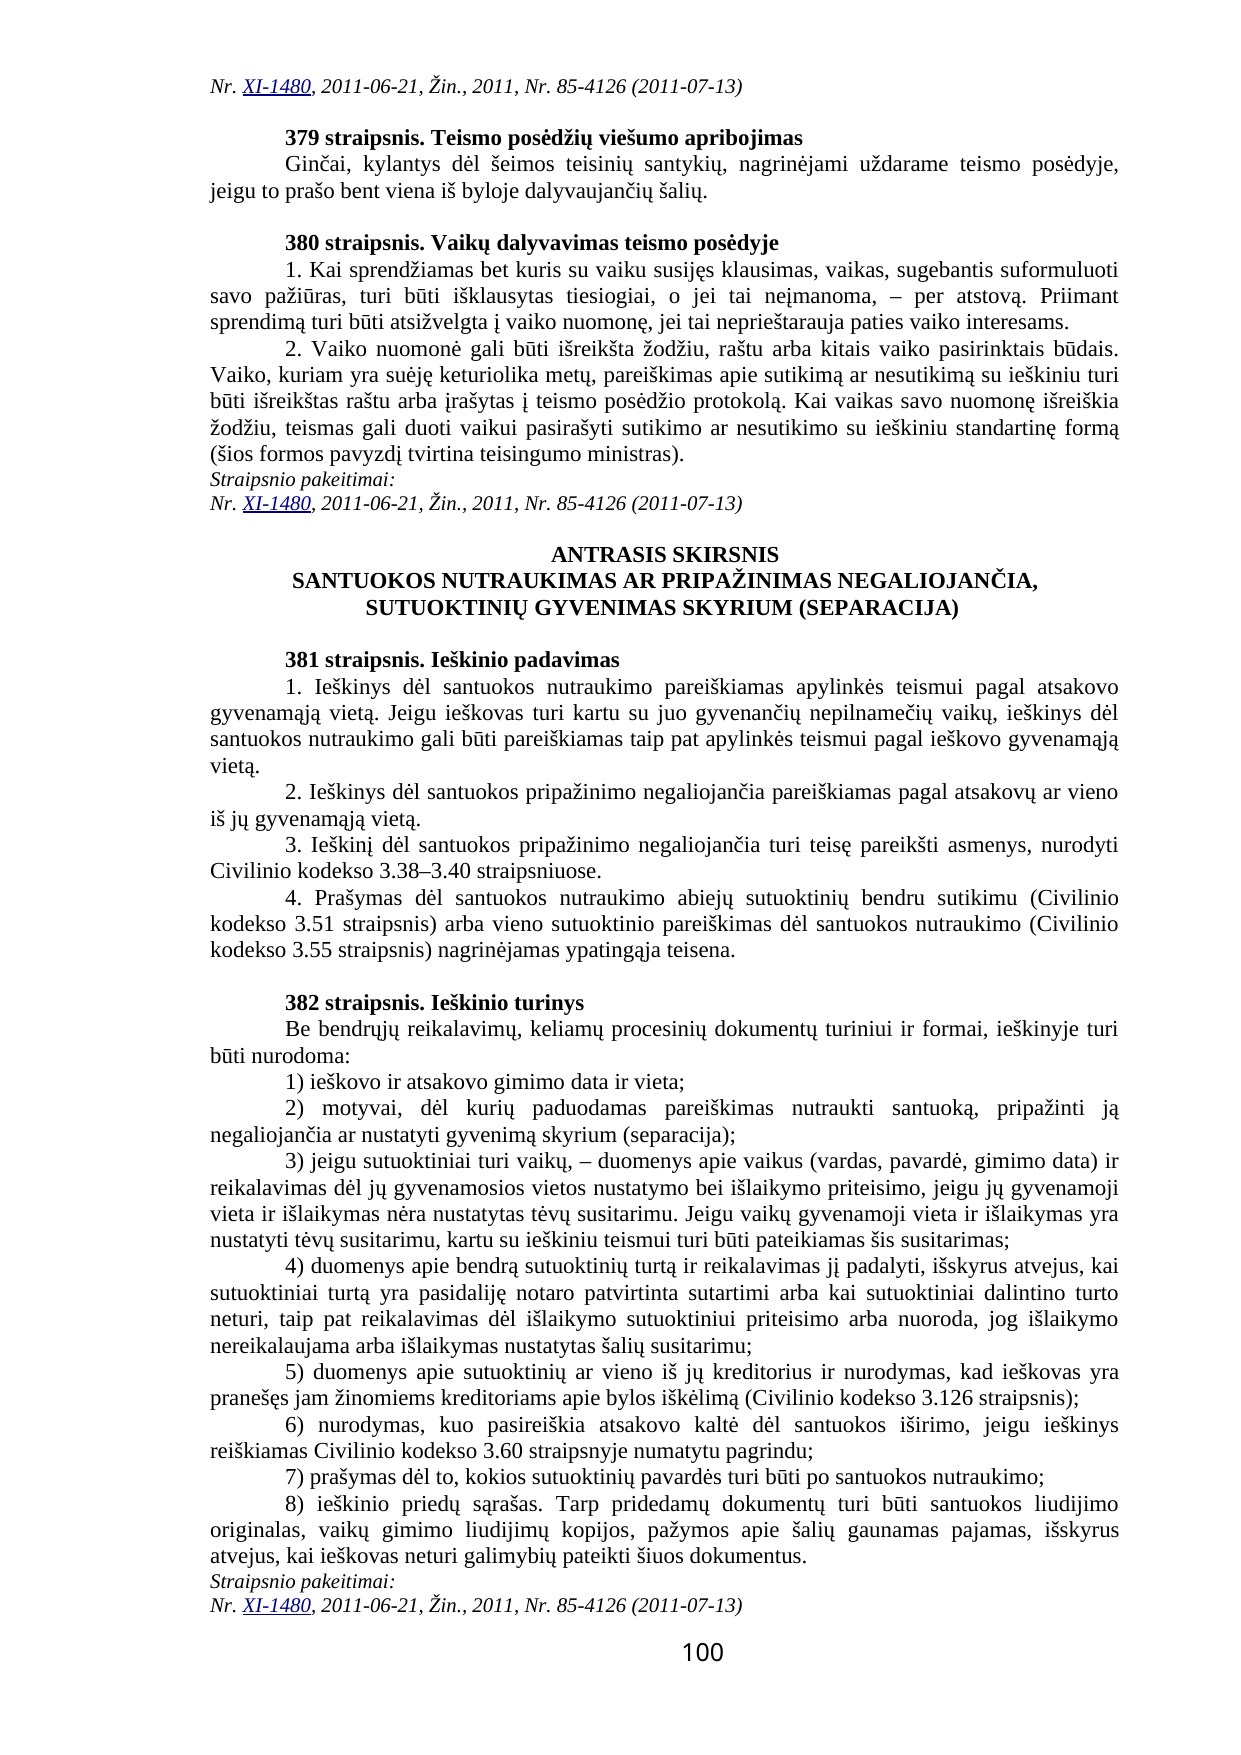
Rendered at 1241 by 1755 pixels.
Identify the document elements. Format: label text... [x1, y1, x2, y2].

text 381 straipsnis. Ieškinio padavimas [210, 646, 1120, 673]
text 2) motyvai, dėl kurių paduodamas pareiškimas nutraukti santuoką, pripažinti ją negaliojančia ar nustatyti gyvenimą skyrium (separacija); [210, 1094, 1120, 1147]
text 3) jeigu sutuoktiniai turi vaikų, – duomenys apie vaikus (vardas, pavardė, gimimo data) ir reikalavimas dėl jų gyvenamosios vietos nustatymo bei išlaikymo priteisimo, jeigu jų gyvenamoji vieta ir išlaikymas nėra nustatytas tėvų susitarimu. Jeigu vaikų gyvenamoji vieta ir išlaikymas yra nustatyti tėvų susitarimu, kartu su ieškiniu teismui turi būti pateikiamas šis susitarimas; [210, 1147, 1120, 1253]
text 1. Ieškinys dėl santuokos nutraukimo pareiškiamas apylinkės teismui pagal atsakovo gyvenamąją vietą. Jeigu ieškovas turi kartu su juo gyvenančių nepilnamečių vaikų, ieškinys dėl santuokos nutraukimo gali būti pareiškiamas taip pat apylinkės teismui pagal ieškovo gyvenamąją vietą. [210, 673, 1120, 778]
text 7) prašymas dėl to, kokios sutuoktinių pavardės turi būti po santuokos nutraukimo; [210, 1463, 1120, 1490]
text 2. Ieškinys dėl santuokos pripažinimo negaliojančia pareiškiamas pagal atsakovų ar vieno iš jų gyvenamąją vietą. [210, 778, 1120, 831]
text Nr. XI-1480, 2011-06-21, Žin., 2011, Nr. 85-4126 (2011-07-13) [210, 73, 1120, 98]
text 5) duomenys apie sutuoktinių ar vieno iš jų kreditorius ir nurodymas, kad ieškovas yra pranešęs jam žinomiems kreditoriams apie bylos iškėlimą (Civilinio kodekso 3.126 straipsnis); [210, 1358, 1120, 1411]
text 8) ieškinio priedų sąrašas. Tarp pridedamų dokumentų turi būti santuokos liudijimo originalas, vaikų gimimo liudijimų kopijos, pažymos apie šalių gaunamas pajamas, išskyrus atvejus, kai ieškovas neturi galimybių pateikti šiuos dokumentus. [210, 1490, 1120, 1569]
text 2. Vaiko nuomonė gali būti išreikšta žodžiu, raštu arba kitais vaiko pasirinktais būdais. Vaiko, kuriam yra suėję keturiolika metų, pareiškimas apie sutikimą ar nesutikimą su ieškiniu turi būti išreikštas raštu arba įrašytas į teismo posėdžio protokolą. Kai vaikas savo nuomonę išreiškia žodžiu, teismas gali duoti vaikui pasirašyti sutikimo ar nesutikimo su ieškiniu standartinę formą (šios formos pavyzdį tvirtina teisingumo ministras). [210, 335, 1120, 467]
subtitle ANTRASIS SKIRSNIS [210, 541, 1120, 567]
text 4) duomenys apie bendrą sutuoktinių turtą ir reikalavimas jį padalyti, išskyrus atvejus, kai sutuoktiniai turtą yra pasidaliję notaro patvirtinta sutartimi arba kai sutuoktiniai dalintino turto neturi, taip pat reikalavimas dėl išlaikymo sutuoktiniui priteisimo arba nuoroda, jog išlaikymo nereikalaujama arba išlaikymas nustatytas šalių susitarimu; [210, 1253, 1120, 1358]
text 379 straipsnis. Teismo posėdžių viešumo apribojimas [210, 124, 1120, 150]
text 382 straipsnis. Ieškinio turinys [210, 989, 1120, 1015]
text 3. Ieškinį dėl santuokos pripažinimo negaliojančia turi teisę pareikšti asmenys, nurodyti Civilinio kodekso 3.38–3.40 straipsniuose. [210, 831, 1120, 884]
text Nr. XI-1480, 2011-06-21, Žin., 2011, Nr. 85-4126 (2011-07-13) [210, 491, 1120, 515]
text 1. Kai sprendžiamas bet kuris su vaiku susijęs klausimas, vaikas, sugebantis suformuluoti savo pažiūras, turi būti išklausytas tiesiogiai, o jei tai neįmanoma, – per atstovą. Priimant sprendimą turi būti atsižvelgta į vaiko nuomonę, jei tai neprieštarauja paties vaiko interesams. [210, 256, 1120, 335]
text Nr. XI-1480, 2011-06-21, Žin., 2011, Nr. 85-4126 (2011-07-13) [210, 1593, 1120, 1617]
text Be bendrųjų reikalavimų, keliamų procesinių dokumentų turiniui ir formai, ieškinyje turi būti nurodoma: [210, 1015, 1120, 1068]
text 6) nurodymas, kuo pasireiškia atsakovo kaltė dėl santuokos iširimo, jeigu ieškinys reiškiamas Civilinio kodekso 3.60 straipsnyje numatytu pagrindu; [210, 1411, 1120, 1463]
text 1) ieškovo ir atsakovo gimimo data ir vieta; [210, 1068, 1120, 1094]
text Straipsnio pakeitimai: [210, 1569, 1120, 1593]
text 4. Prašymas dėl santuokos nutraukimo abiejų sutuoktinių bendru sutikimu (Civilinio kodekso 3.51 straipsnis) arba vieno sutuoktinio pareiškimas dėl santuokos nutraukimo (Civilinio kodekso 3.55 straipsnis) nagrinėjamas ypatingąja teisena. [210, 884, 1120, 963]
text Straipsnio pakeitimai: [210, 467, 1120, 491]
text 380 straipsnis. Vaikų dalyvavimas teismo posėdyje [210, 229, 1120, 256]
subtitle SANTUOKOS NUTRAUKIMAS AR PRIPAŽINIMAS NEGALIOJANČIA, SUTUOKTINIŲ GYVENIMAS SKYRIUM (SEPARACIJA) [210, 567, 1120, 620]
text Ginčai, kylantys dėl šeimos teisinių santykių, nagrinėjami uždarame teismo posėdyje, jeigu to prašo bent viena iš byloje dalyvaujančių šalių. [210, 150, 1120, 203]
